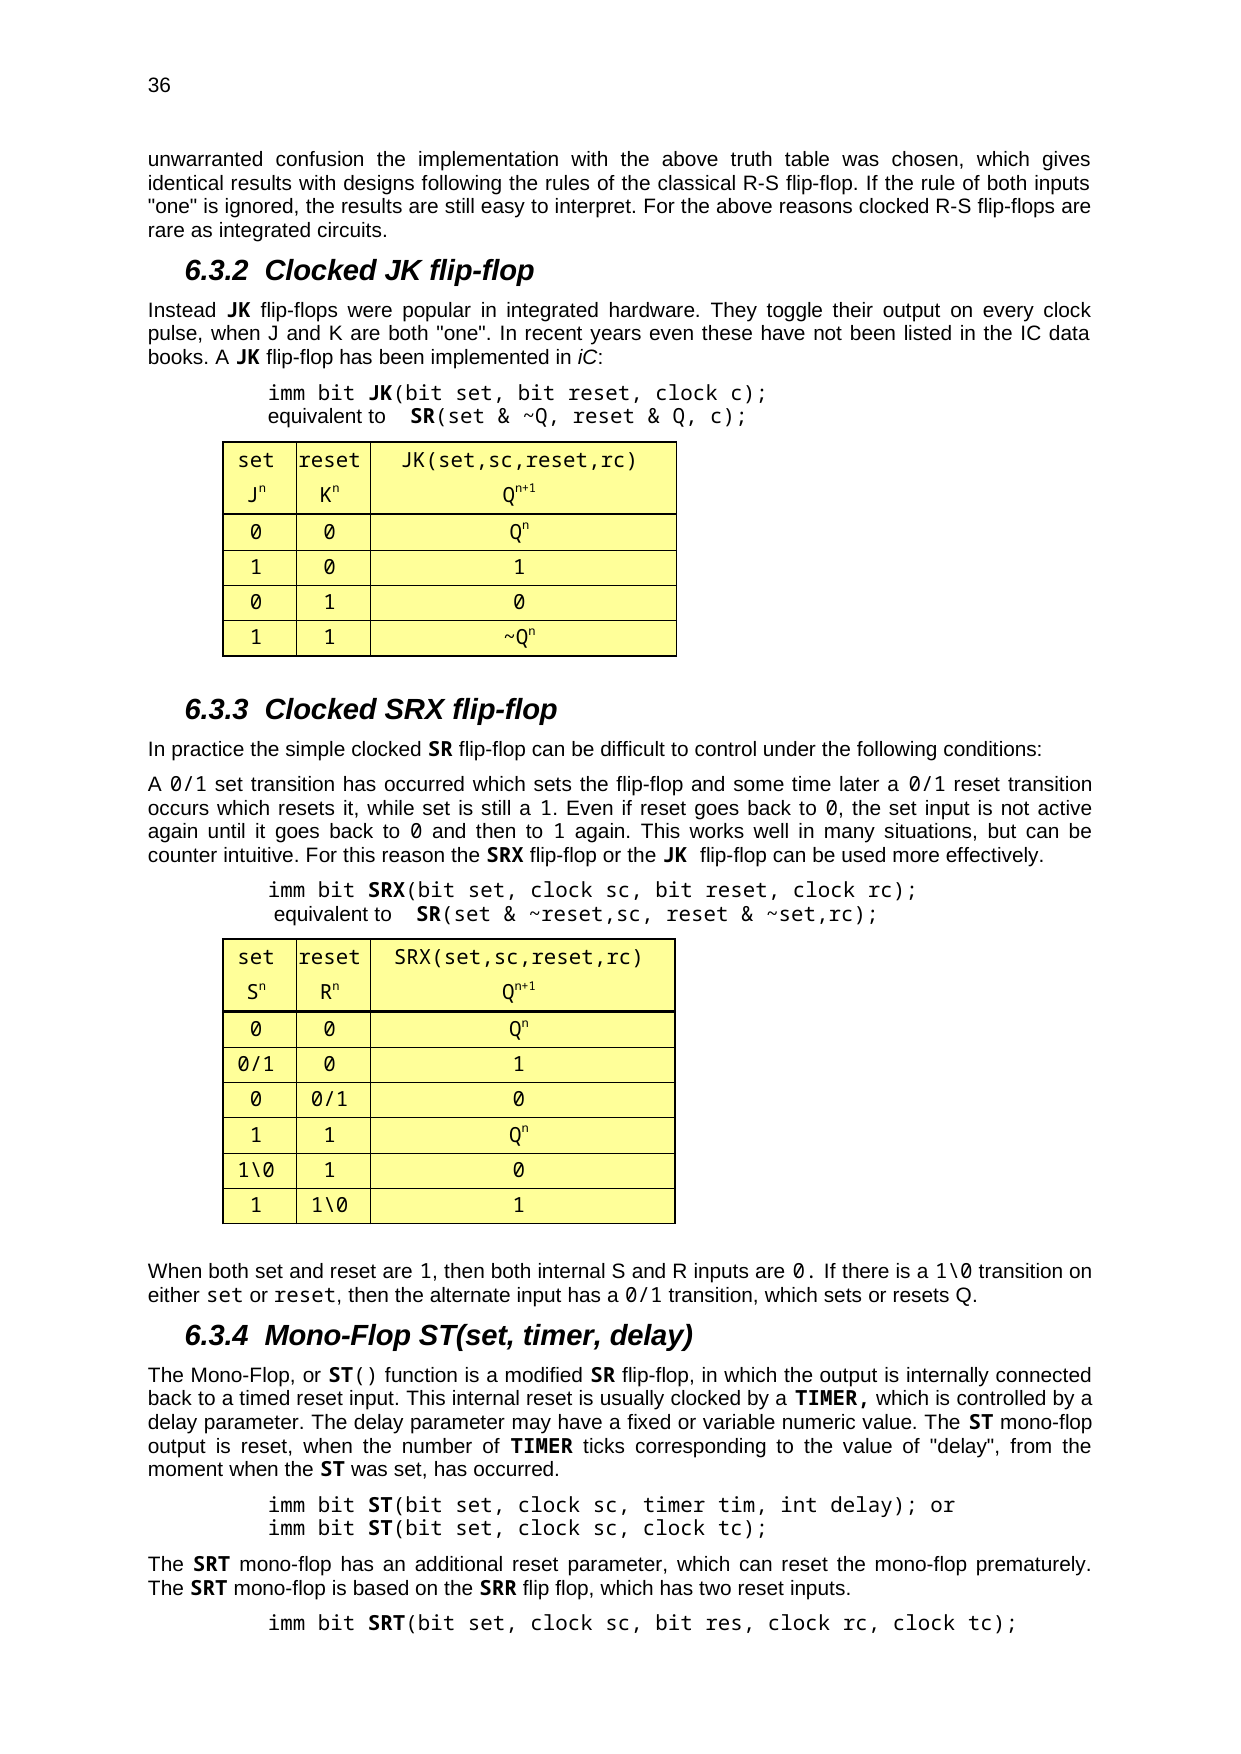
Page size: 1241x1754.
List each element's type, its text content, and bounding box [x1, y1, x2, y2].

text unwarranted confusion the implementation with the above truth table was chosen, which gives identical results with designs following the rules of the classical R-S flip-flop. If the rule of both inputs "one" is ignored, the results are still easy to interpret. For the above reasons clocked R-S flip-flops are rare as integrated circuits. [148, 148, 1092, 242]
text imm bit SRX(bit set, clock sc, bit reset, clock rc); equivalent to SR(set & ~reset,sc, reset & ~set,rc); [268, 879, 1092, 926]
table_cell 0 [371, 1154, 674, 1188]
table_cell 0/1 [224, 1048, 296, 1082]
table_cell Qn [371, 515, 676, 550]
table_header set [224, 940, 296, 975]
table_cell 1\0 [297, 1189, 370, 1223]
subtitle Clocked JK flip-flop [184, 254, 1092, 287]
subtitle Mono-Flop ST(set, timer, delay) [184, 1319, 1092, 1352]
table_cell Sn [224, 975, 296, 1010]
subtitle Clocked SRX flip-flop [184, 693, 1092, 726]
table_cell Rn [297, 975, 370, 1010]
table_cell 1 [297, 621, 370, 655]
table_cell 1 [297, 586, 370, 620]
table_cell 1 [371, 1189, 674, 1223]
table_header SRX(set,sc,reset,rc) [371, 940, 674, 975]
table_header set [224, 443, 296, 478]
table_cell Qn+1 [371, 478, 676, 513]
table_cell 0 [224, 1013, 296, 1047]
table_cell 0 [224, 586, 296, 620]
table_cell 0 [297, 515, 370, 550]
text imm bit JK(bit set, bit reset, clock c); equivalent to SR(set & ~Q, reset & Q, c); [268, 381, 1092, 428]
table_cell 1 [297, 1154, 370, 1188]
table_cell ~Qn [371, 621, 676, 655]
table_cell Kn [297, 478, 370, 513]
text In practice the simple clocked SR flip-flop can be difficult to control under the following conditions: [148, 737, 1092, 761]
table_cell 0 [224, 1083, 296, 1117]
table_cell Qn+1 [371, 975, 674, 1010]
text The SRT mono-flop has an additional reset parameter, which can reset the mono-flop prematurely. The SRT mono-flop is based on the SRR flip flop, which has two reset inputs. [148, 1552, 1092, 1600]
table_cell 0 [297, 1013, 370, 1047]
table_header reset [297, 940, 370, 975]
table_cell 0 [297, 1048, 370, 1082]
table_header JK(set,sc,reset,rc) [371, 443, 676, 478]
table_cell Qn [371, 1118, 674, 1153]
text The Mono-Flop, or ST() function is a modified SR flip-flop, in which the output is internally connected back to a timed reset input. This internal reset is usually clocked by a TIMER, which is controlled by a delay parameter. The delay parameter may have a fixed or variable numeric value. The ST mono-flop output is reset, when the number of TIMER ticks corresponding to the value of "delay", from the moment when the ST was set, has occurred. [148, 1363, 1092, 1482]
text When both set and reset are 1, then both internal S and R inputs are 0. If there is a 1\0 transition on either set or reset, then the alternate input has a 0/1 transition, which sets or resets Q. [148, 1260, 1092, 1307]
table_header reset [297, 443, 370, 478]
table_cell 1 [371, 551, 676, 585]
table_cell 1 [297, 1118, 370, 1153]
table_cell 1 [371, 1048, 674, 1082]
table_cell 1\0 [224, 1154, 296, 1188]
table_cell 1 [224, 1118, 296, 1153]
table_cell 1 [224, 551, 296, 585]
table_cell Qn [371, 1013, 674, 1047]
text imm bit SRT(bit set, clock sc, bit res, clock rc, clock tc); [268, 1611, 1092, 1635]
table_cell 0/1 [297, 1083, 370, 1117]
table_cell 1 [224, 1189, 296, 1223]
table_cell 0 [371, 586, 676, 620]
table_cell Jn [224, 478, 296, 513]
text Instead JK flip-flops were popular in integrated hardware. They toggle their output on every clock pulse, when J and K are both "one". In recent years even these have not been listed in the IC data books. A JK flip-flop has been implemented in iC: [148, 298, 1092, 369]
table_cell 0 [371, 1083, 674, 1117]
table_cell 0 [297, 551, 370, 585]
table_cell 1 [224, 621, 296, 655]
table_cell 0 [224, 515, 296, 550]
text A 0/1 set transition has occurred which sets the flip-flop and some time later a 0/1 reset transition occurs which resets it, while set is still a 1. Even if reset goes back to 0, the set input is not active again until it goes back to 0 and then to 1 again. This works well in many situations, but can be counter intuitive. For this reason the SRX flip-flop or the JK flip-flop can be used more effectively. [148, 773, 1092, 867]
text imm bit ST(bit set, clock sc, timer tim, int delay); or imm bit ST(bit set, clock sc, clock tc); [268, 1493, 1092, 1541]
